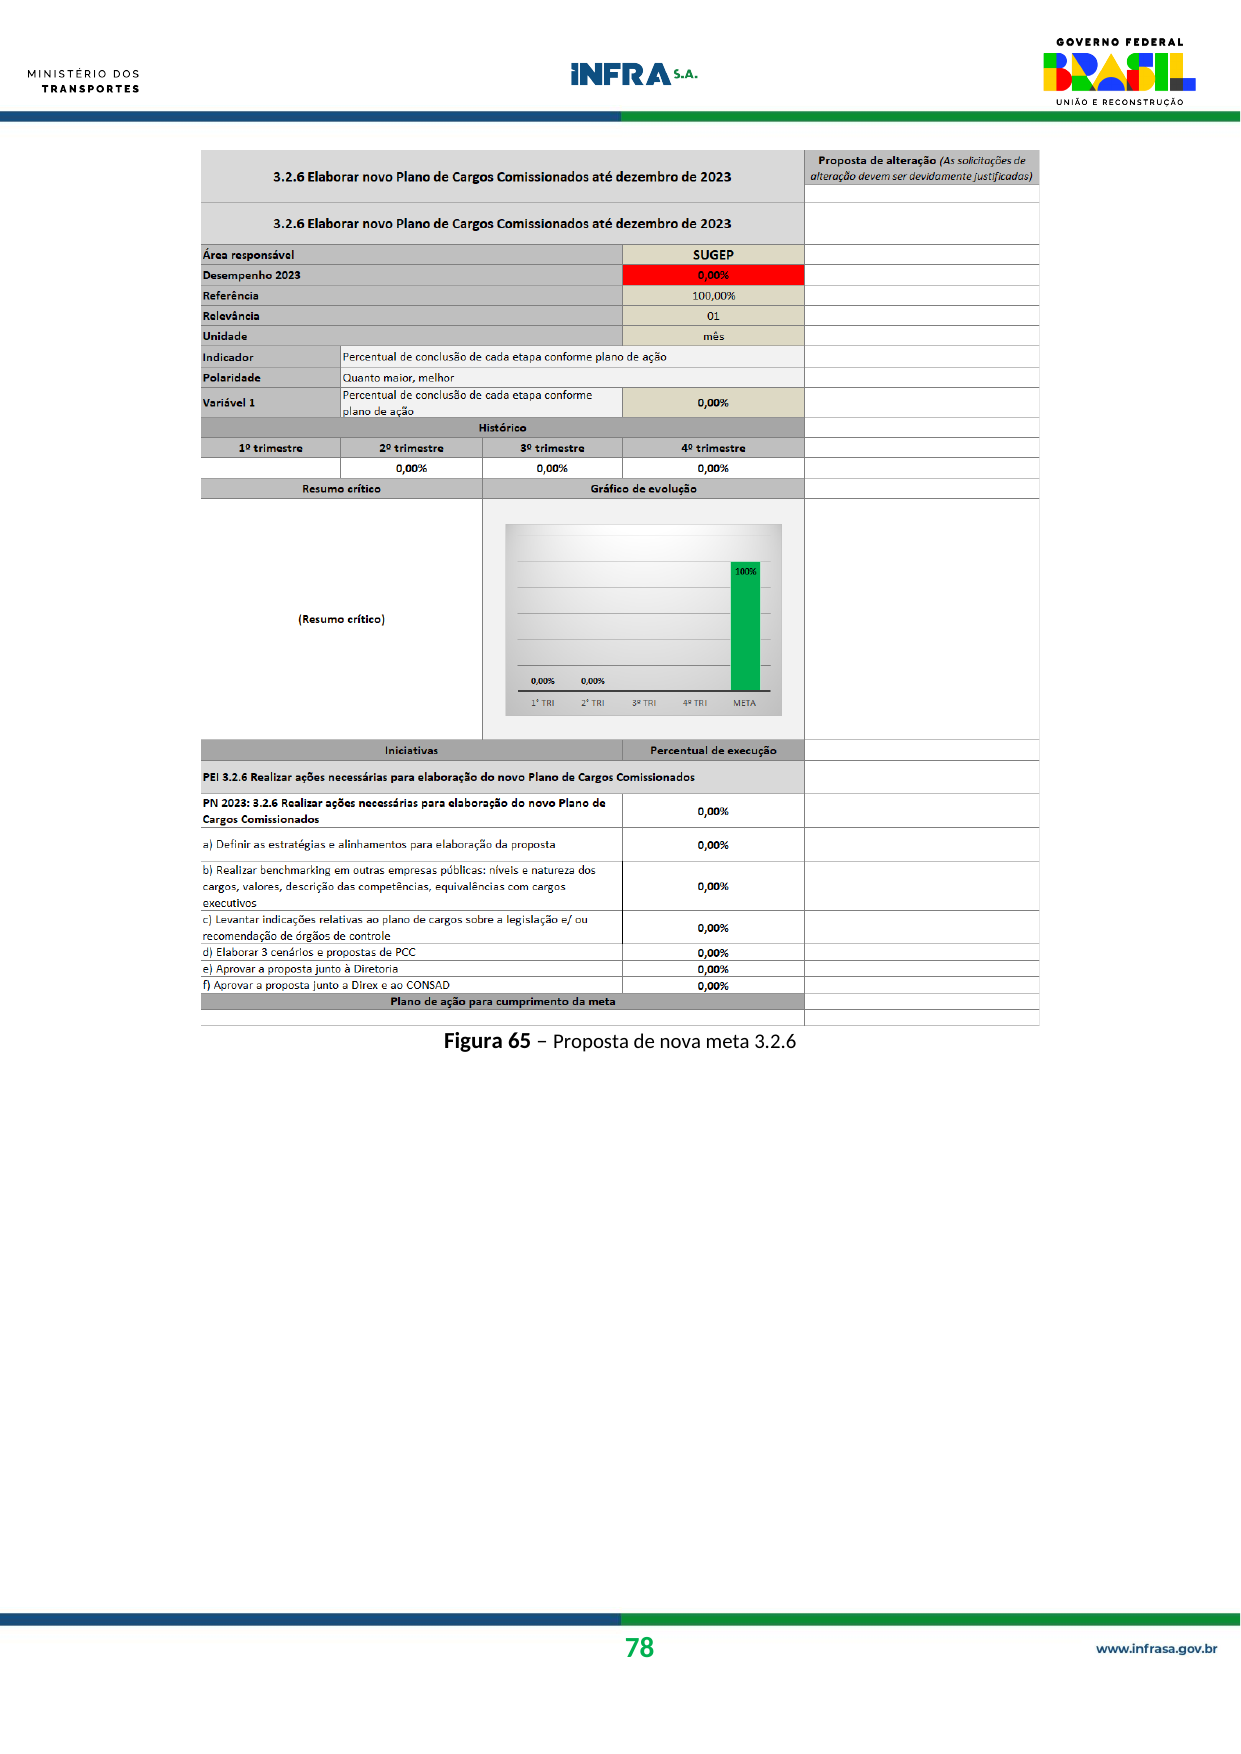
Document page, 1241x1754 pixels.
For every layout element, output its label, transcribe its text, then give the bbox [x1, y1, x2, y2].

text Figura 65 – Proposta de nova meta 3.2.6 [112, 1026, 1128, 1054]
